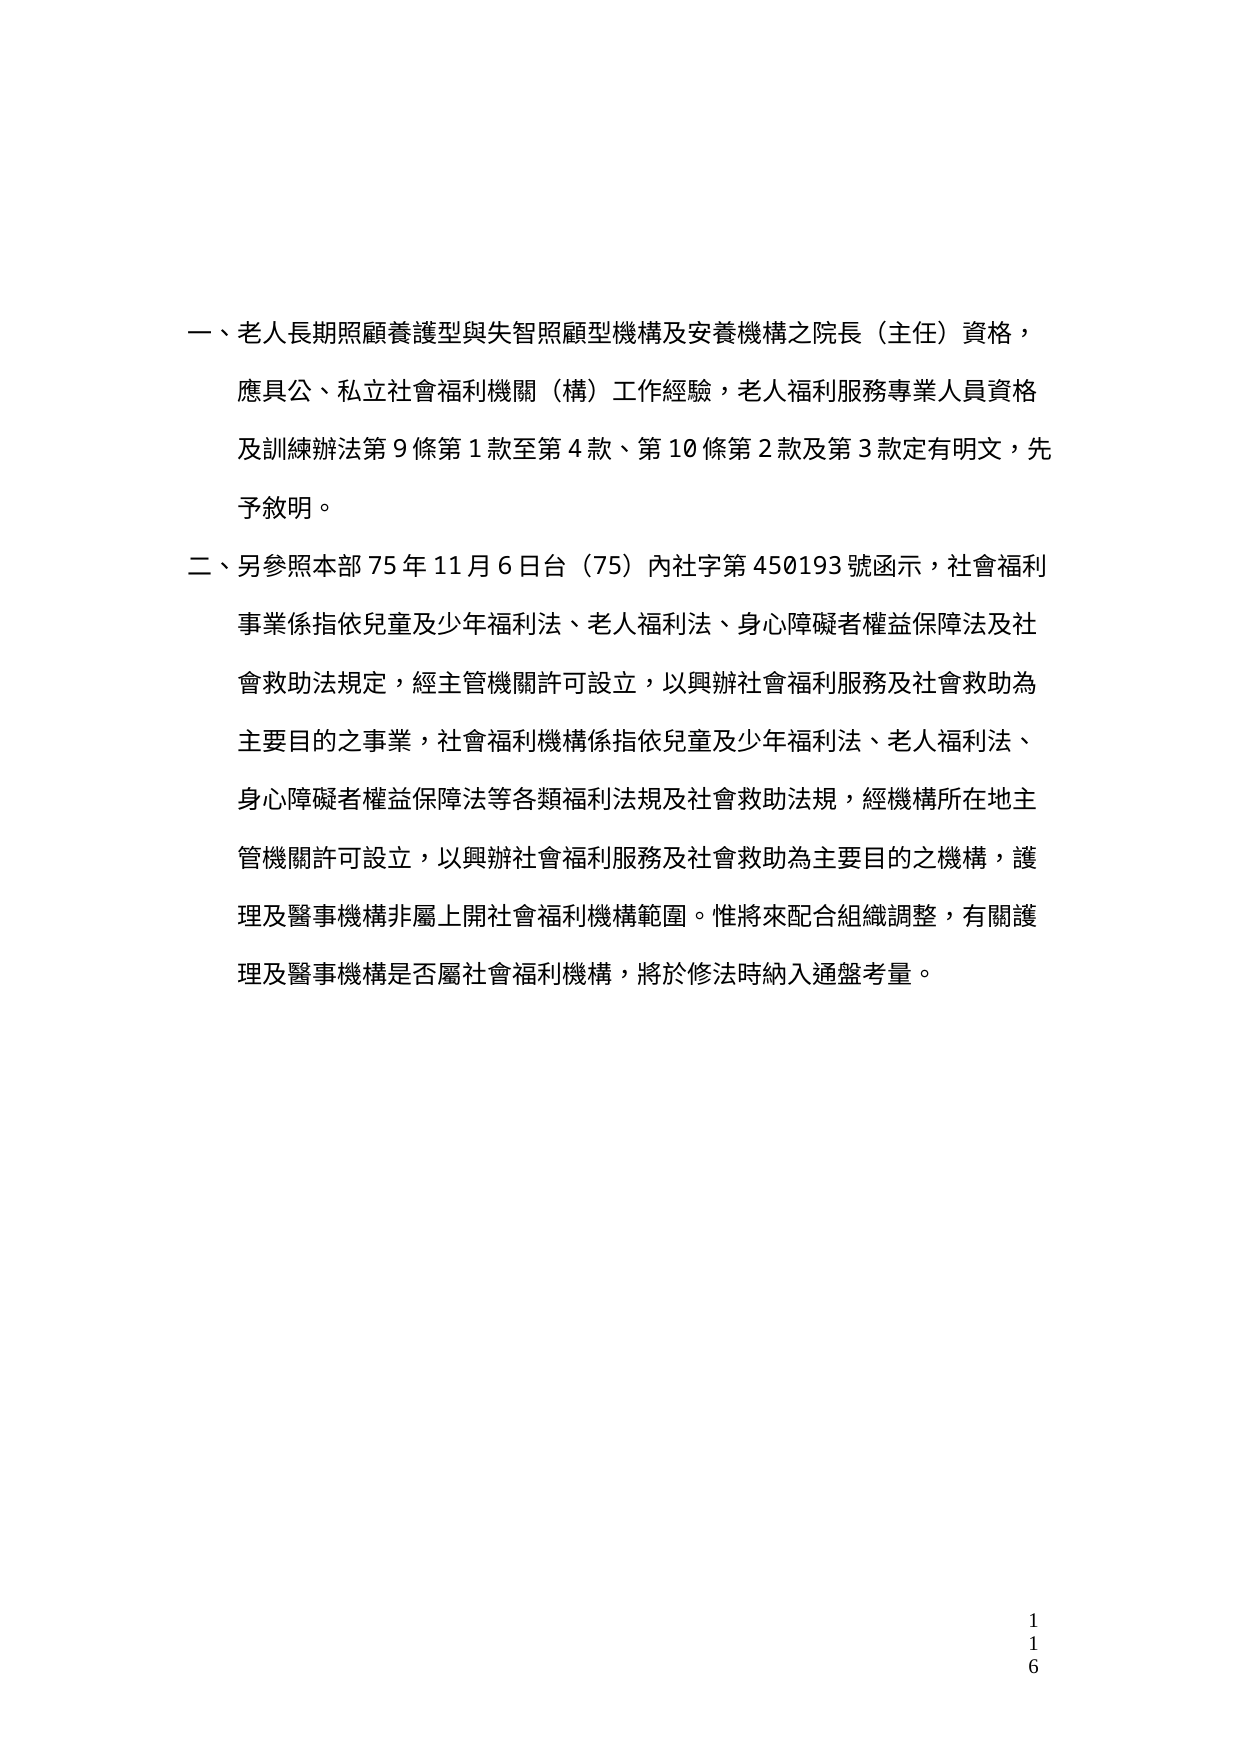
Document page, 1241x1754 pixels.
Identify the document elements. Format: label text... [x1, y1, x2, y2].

text 一、老人長期照顧養護型與失智照顧型機構及安養機構之院長（主任）資格，應具公、私立社會福利機關（構）工作經驗，老人福利服務專業人員資格及訓練辦法第9條第1款至第4款、第10條第2款及第3款定有明文，先予敘明。 [187, 292, 1053, 525]
text 二、另參照本部75年11月6日台（75）內社字第450193號函示，社會福利事業係指依兒童及少年福利法、老人福利法、身心障礙者權益保障法及社會救助法規定，經主管機關許可設立，以興辦社會福利服務及社會救助為主要目的之事業，社會福利機構係指依兒童及少年福利法、老人福利法、身心障礙者權益保障法等各類福利法規及社會救助法規，經機構所在地主管機關許可設立，以興辦社會福利服務及社會救助為主要目的之機構，護理及醫事機構非屬上開社會福利機構範圍。惟將來配合組織調整，有關護理及醫事機構是否屬社會福利機構，將於修法時納入通盤考量。 [187, 525, 1053, 992]
